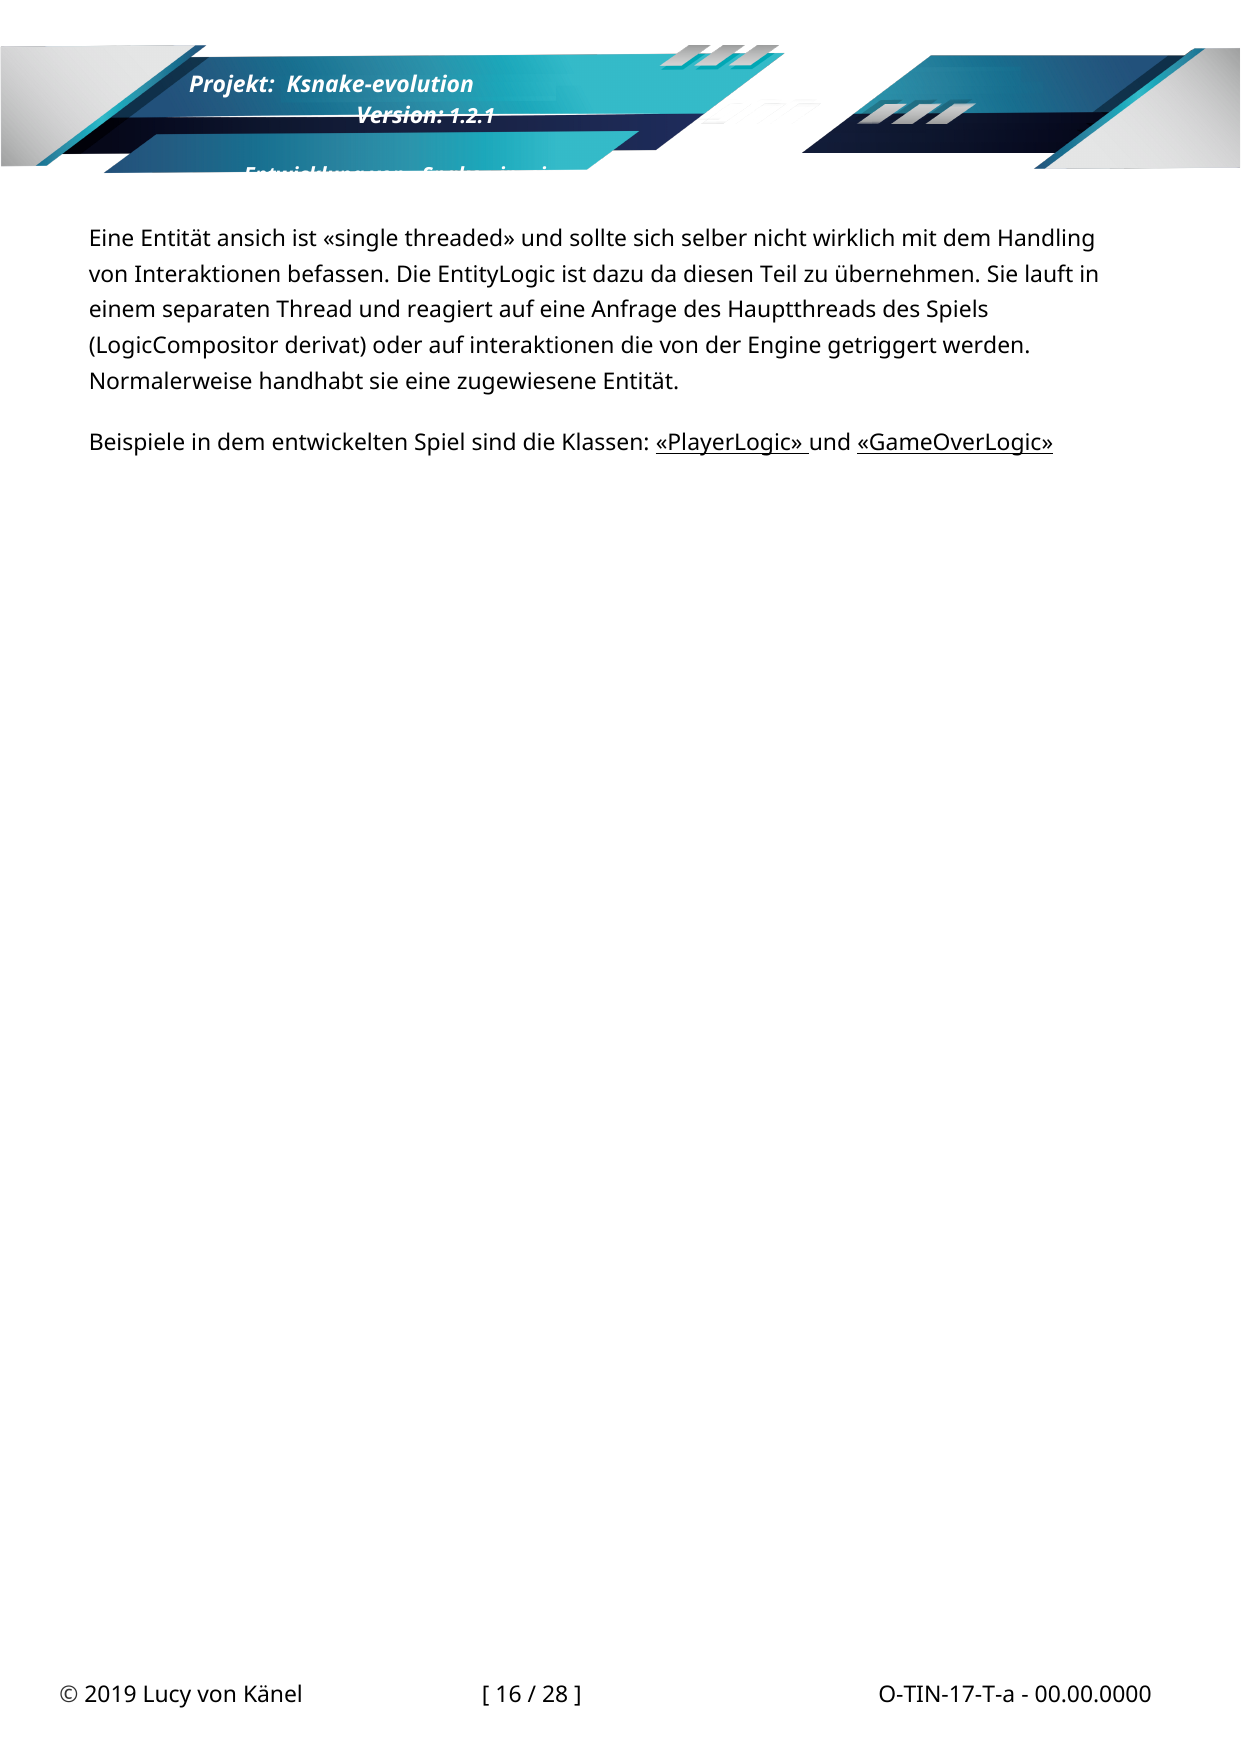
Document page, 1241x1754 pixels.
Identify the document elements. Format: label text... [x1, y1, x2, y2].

picture [0, 38, 1241, 176]
text Beispiele in dem entwickelten Spiel sind die Klassen: «PlayerLogic» und «GameOverLogic» [88, 426, 1122, 457]
text Eine Entität ansich ist «single threaded» und sollte sich selber nicht wirklich mit dem Handling von Interaktionen befassen. Die EntityLogic ist dazu da diesen Teil zu übernehmen. Sie lauft in einem separaten Thread und reagiert auf eine Anfrage des Hauptthreads des Spiels (LogicCompositor derivat) oder auf interaktionen die von der Engine getriggert werden. Normalerweise handhabt sie eine zugewiesene Entität. [88, 222, 1122, 397]
